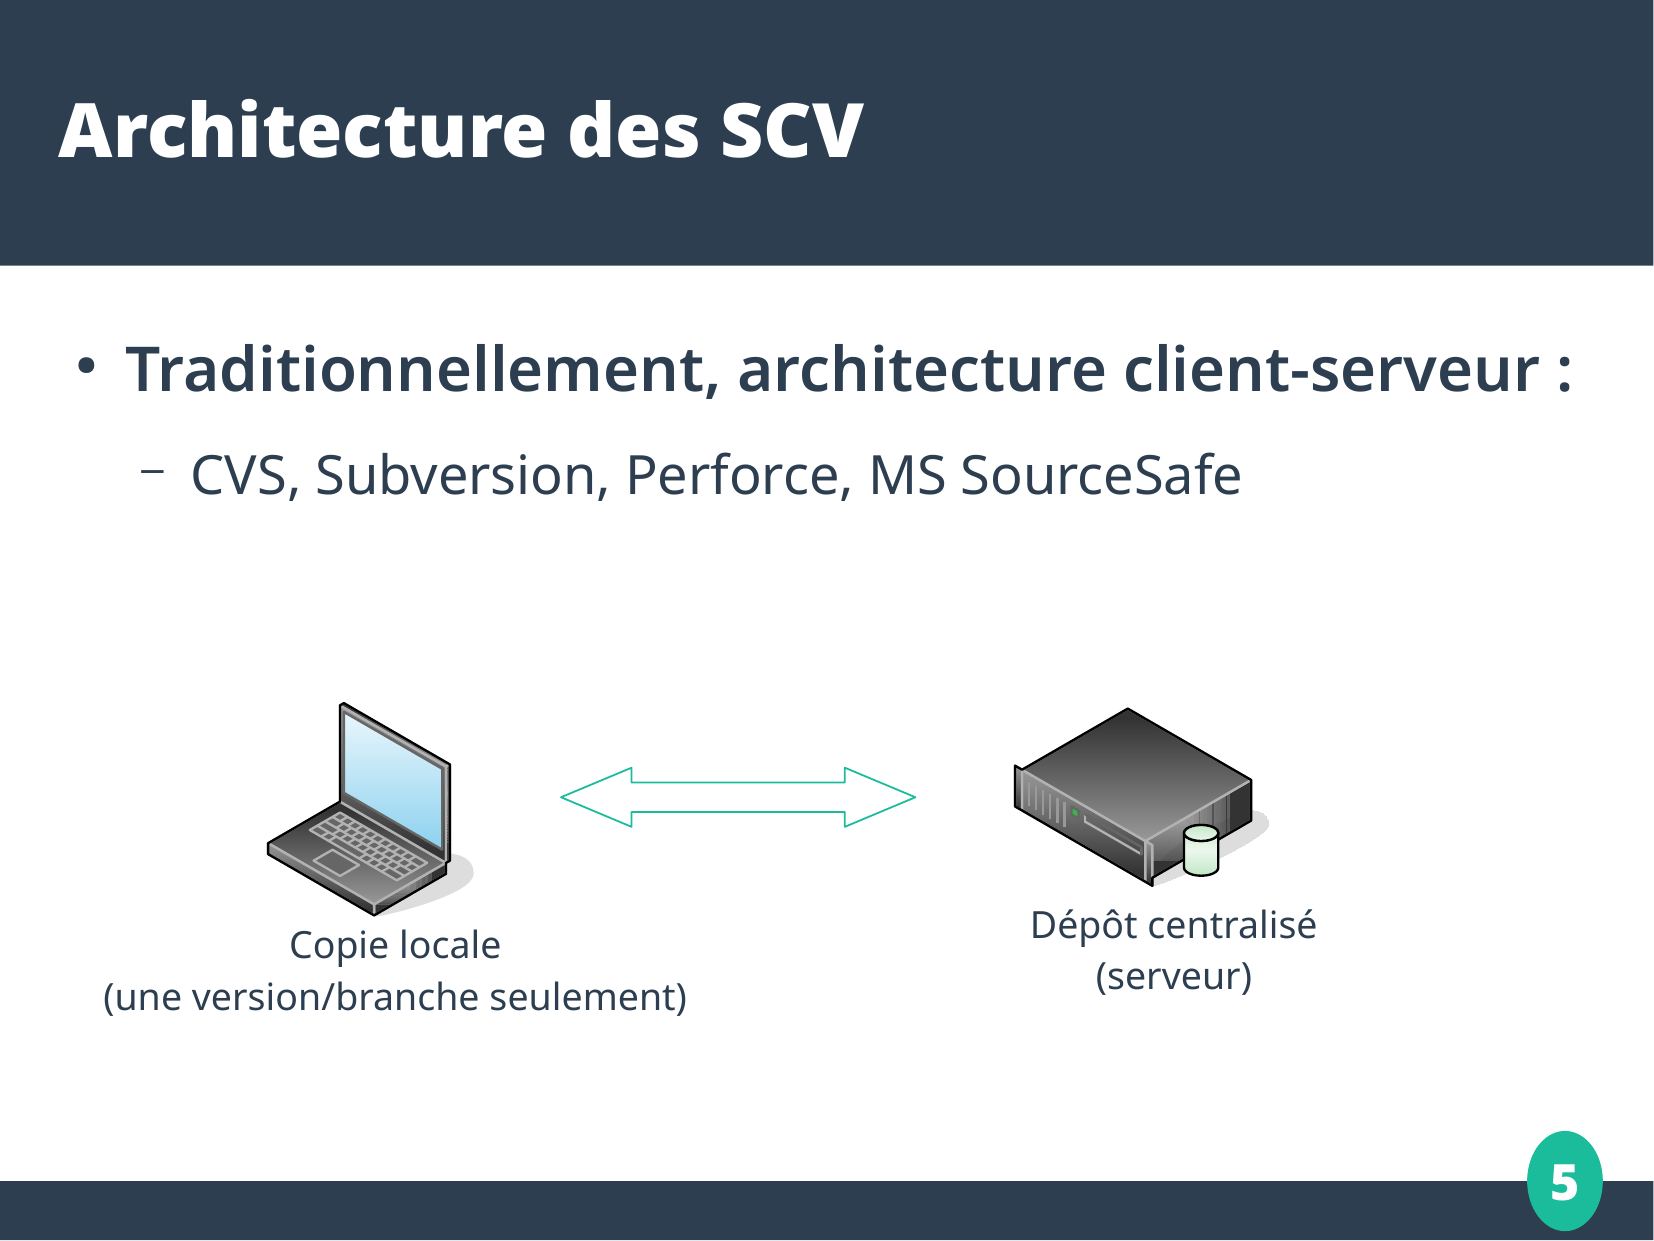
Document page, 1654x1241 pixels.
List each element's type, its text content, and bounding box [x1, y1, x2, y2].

text_box [379, 854, 473, 915]
title Architecture des SCV [59, 49, 1595, 207]
text_box Dépôt centralisé (serveur) [1015, 894, 1300, 1004]
text_box [561, 767, 916, 827]
text_box Copie locale (une version/branche seulement) [88, 915, 638, 1025]
list Traditionnellement, architecture client-serveur : CVS, Subversion, Perforce, MS SourceSafe [59, 324, 1595, 532]
text_box [1017, 711, 1269, 886]
text_box [270, 706, 448, 913]
